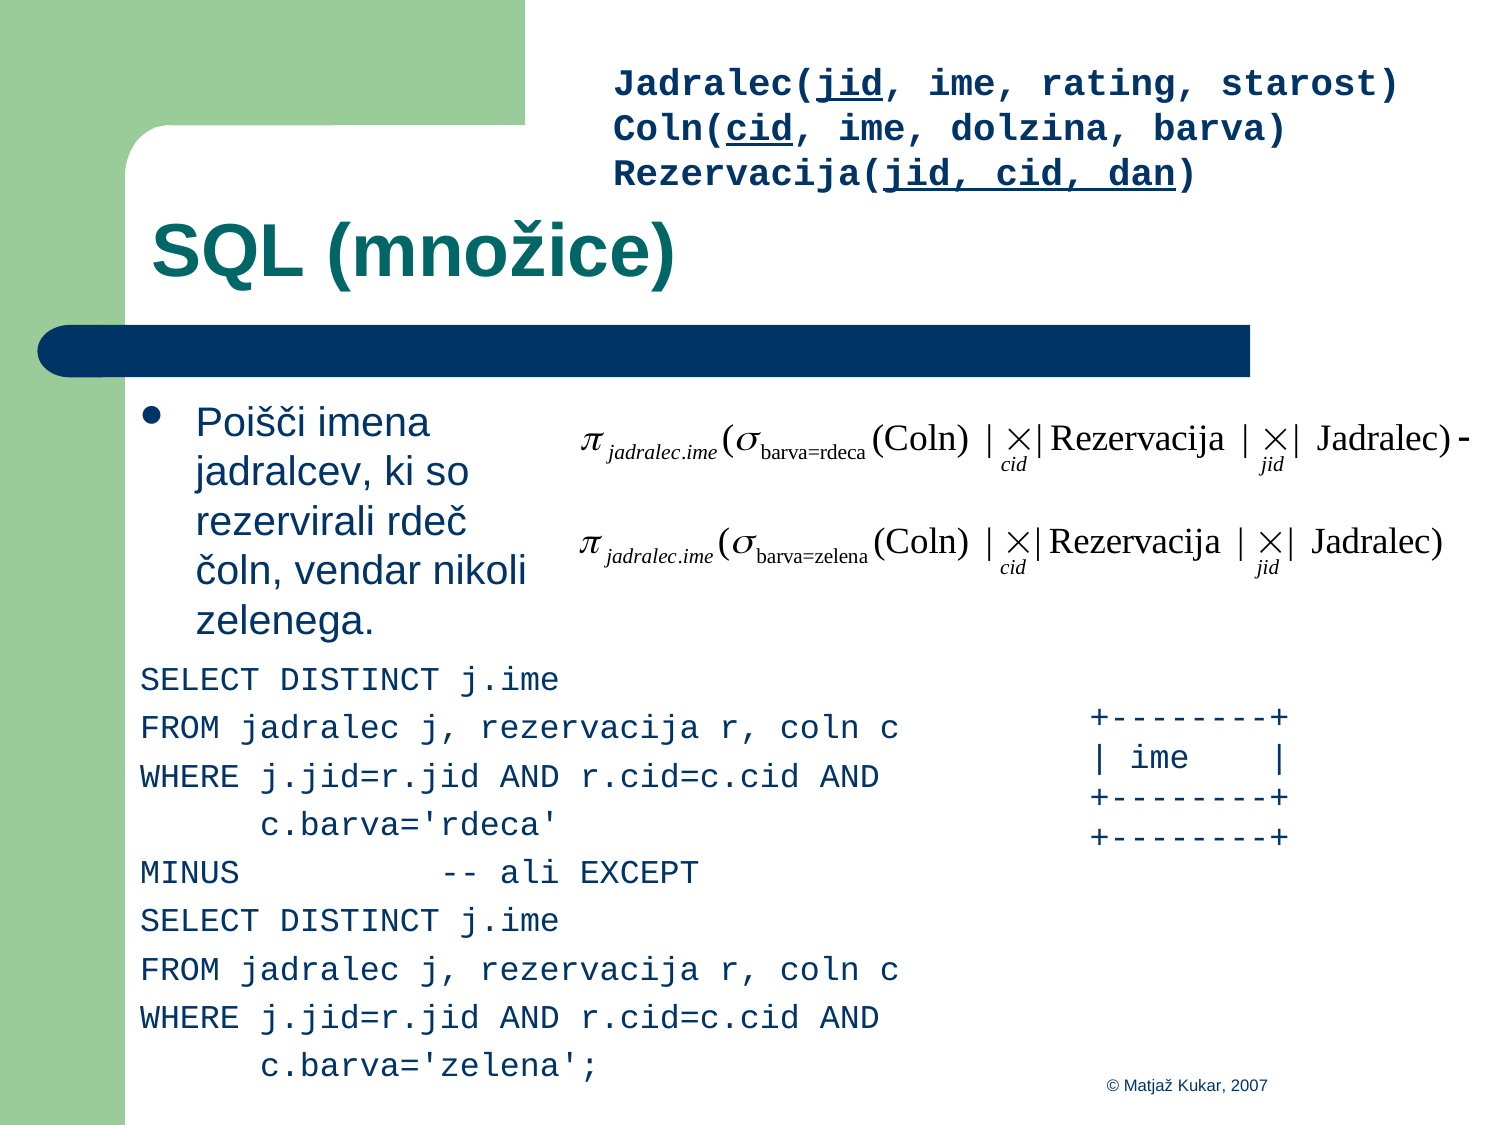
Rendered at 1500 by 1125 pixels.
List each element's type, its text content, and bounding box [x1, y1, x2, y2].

text_box © Matjaž Kukar, 2007 [949, 1025, 1426, 1103]
list SELECT DISTINCT j.ime FROM jadralec j, rezervacija r, coln c WHERE j.jid=r.jid AND r.cid=c.cid AND c.barva='rdeca' MINUS -- ali EXCEPT SELECT DISTINCT j.ime FROM jadralec j, rezervacija r, coln c WHERE j.jid=r.jid AND r.cid=c.cid AND c.barva='zelena'; [125, 650, 1075, 1101]
text_box +--------+ | ime | +--------+ +--------+ [1074, 687, 1500, 863]
chart [576, 412, 1485, 485]
list Poišči imena jadralcev, ki so rezervirali rdeč čoln, vendar nikoli zelenega. [125, 387, 576, 653]
title SQL (množice) [136, 136, 1414, 301]
text_box Jadralec(jid, ime, rating, starost) Coln(cid, ime, dolzina, barva) Rezervacija(jid, cid, dan) [523, 49, 1416, 201]
text_box [575, 516, 1450, 593]
